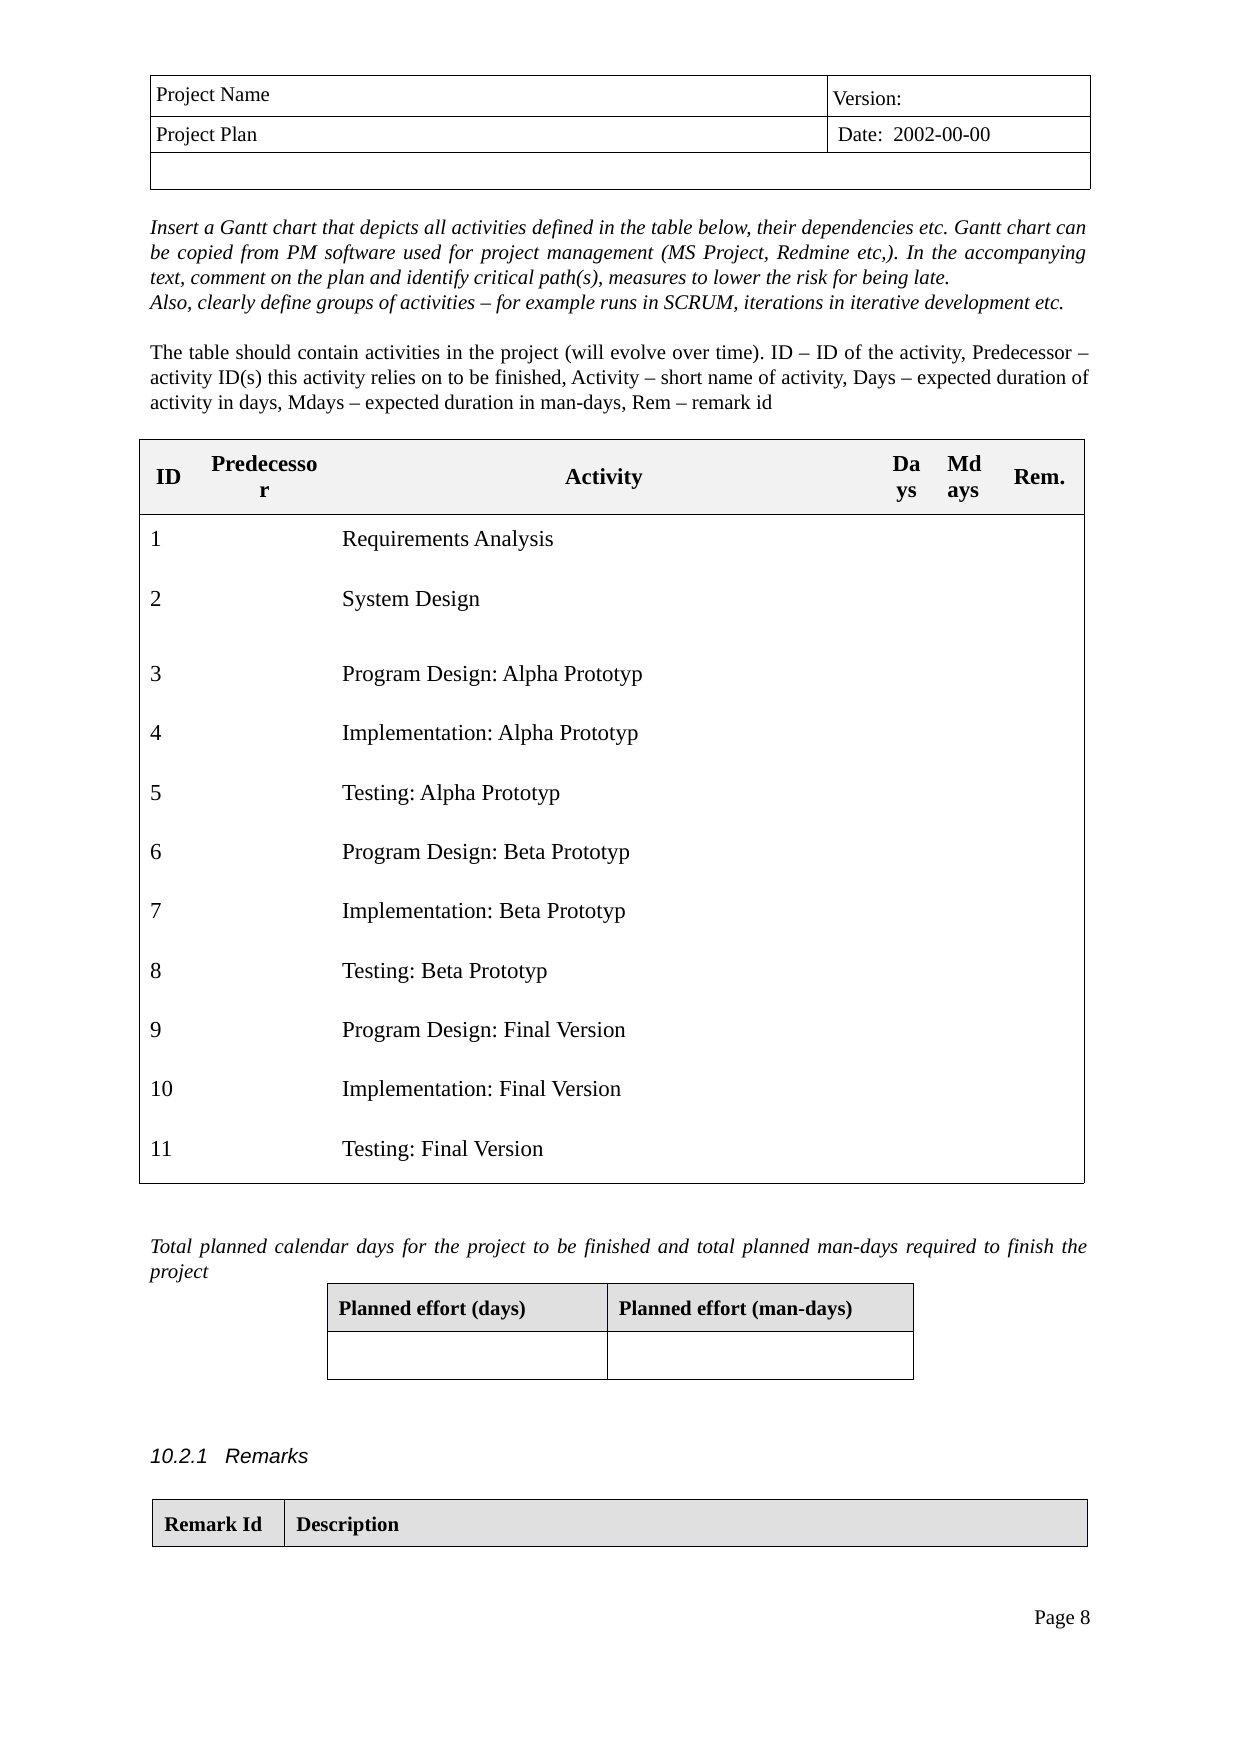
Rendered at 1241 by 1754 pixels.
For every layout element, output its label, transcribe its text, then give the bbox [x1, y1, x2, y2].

table_cell [877, 515, 936, 573]
table_cell [877, 768, 936, 827]
table_cell [995, 768, 1084, 827]
table_cell Testing: Alpha Prototyp [331, 768, 877, 827]
table_cell [936, 1005, 995, 1064]
table_cell 11 [140, 1124, 198, 1183]
table_header Rem. [995, 440, 1084, 514]
table_cell [936, 649, 995, 708]
table_cell [877, 946, 936, 1005]
table_cell [936, 946, 995, 1005]
table_cell Program Design: Alpha Prototyp [331, 649, 877, 708]
table_cell [608, 1332, 913, 1379]
table_header Predecessor [198, 440, 331, 514]
table_cell Testing: Final Version [331, 1124, 877, 1183]
table_cell [198, 886, 331, 946]
table_cell 3 [140, 649, 198, 708]
table_cell [877, 1005, 936, 1064]
table_cell [995, 515, 1084, 573]
table_cell [198, 574, 331, 649]
table_cell [877, 886, 936, 946]
table_cell [877, 649, 936, 708]
table_cell [877, 1064, 936, 1124]
subtitle Remarks [150, 1443, 1090, 1468]
table_cell Testing: Beta Prototyp [331, 946, 877, 1005]
table_cell Implementation: Alpha Prototyp [331, 708, 877, 767]
table_header ID [140, 440, 198, 514]
table_cell [198, 515, 331, 573]
table_header Activity [331, 440, 877, 514]
table_cell [936, 574, 995, 649]
table_cell [995, 1124, 1084, 1183]
table_cell [995, 827, 1084, 886]
table_header Days [877, 440, 936, 514]
table_cell [936, 708, 995, 767]
table_cell [198, 1124, 331, 1183]
table_cell 8 [140, 946, 198, 1005]
table_cell 9 [140, 1005, 198, 1064]
table_cell [936, 886, 995, 946]
table_cell 1 [140, 515, 198, 573]
table_cell Implementation: Final Version [331, 1064, 877, 1124]
table_cell System Design [331, 574, 877, 649]
table_cell Program Design: Beta Prototyp [331, 827, 877, 886]
table_cell Program Design: Final Version [331, 1005, 877, 1064]
table_cell [936, 1064, 995, 1124]
table_cell [995, 946, 1084, 1005]
table_cell [936, 515, 995, 573]
table_cell [995, 649, 1084, 708]
table_cell [328, 1332, 607, 1379]
table_cell [936, 1124, 995, 1183]
table_cell [198, 1005, 331, 1064]
table_cell [995, 1005, 1084, 1064]
table_header Mdays [936, 440, 995, 514]
table_header Description [285, 1500, 1087, 1546]
table_cell [936, 768, 995, 827]
table_cell [198, 649, 331, 708]
table_cell [198, 768, 331, 827]
text The table should contain activities in the project (will evolve over time). ID – ID of the activity, Predecessor – activity ID(s) this activity relies on to be finished, Activity – short name of activity, Days – expected duration of activity in days, Mdays – expected duration in man-days, Rem – remark id [150, 339, 1090, 414]
table_cell 7 [140, 886, 198, 946]
text Insert a Gantt chart that depicts all activities defined in the table below, their dependencies etc. Gantt chart can be copied from PM software used for project management (MS Project, Redmine etc,). In the accompanying text, comment on the plan and identify critical path(s), measures to lower the risk for being late. [150, 214, 1090, 289]
table_cell 5 [140, 768, 198, 827]
table_cell [995, 708, 1084, 767]
table_cell [877, 827, 936, 886]
table_cell [877, 1124, 936, 1183]
table_header Remark Id [153, 1500, 284, 1546]
table_cell [995, 574, 1084, 649]
table_cell 6 [140, 827, 198, 886]
table_cell [198, 827, 331, 886]
table_header Planned effort (days) [328, 1284, 607, 1331]
table_cell 4 [140, 708, 198, 767]
table_cell [198, 946, 331, 1005]
table_cell Implementation: Beta Prototyp [331, 886, 877, 946]
table_cell [198, 1064, 331, 1124]
text Also, clearly define groups of activities – for example runs in SCRUM, iterations in iterative development etc. [150, 289, 1090, 314]
table_cell [877, 574, 936, 649]
table_cell Requirements Analysis [331, 515, 877, 573]
text Total planned calendar days for the project to be finished and total planned man-days required to finish the project [150, 1233, 1090, 1283]
table_cell [936, 827, 995, 886]
table_cell [995, 886, 1084, 946]
table_cell [877, 708, 936, 767]
table_cell 2 [140, 574, 198, 649]
table_cell 10 [140, 1064, 198, 1124]
table_cell [198, 708, 331, 767]
table_header Planned effort (man-days) [608, 1284, 913, 1331]
table_cell [995, 1064, 1084, 1124]
